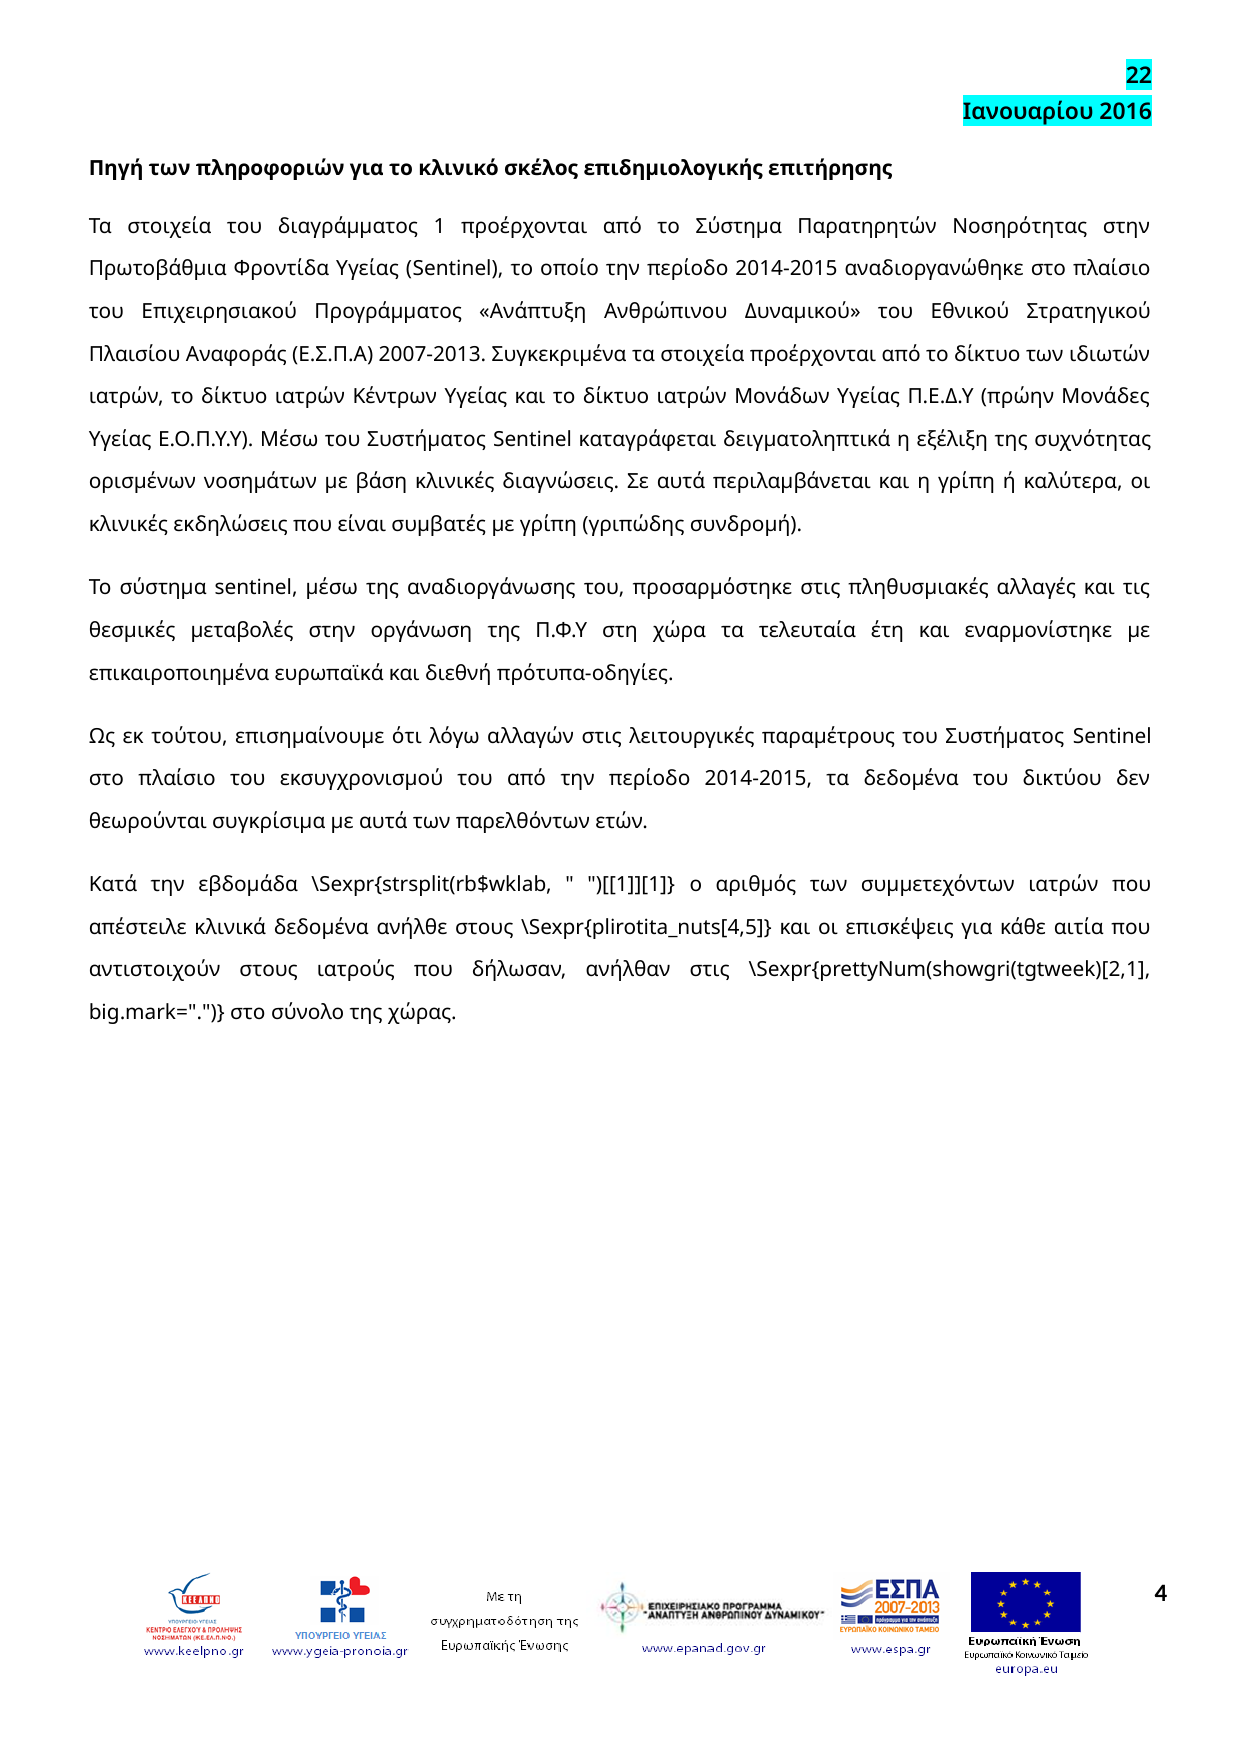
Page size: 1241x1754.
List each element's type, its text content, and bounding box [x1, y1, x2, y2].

text Τα στοιχεία του διαγράμματος 1 προέρχονται από το Σύστημα Παρατηρητών Νοσηρότητας στην Πρωτοβάθμια Φροντίδα Υγείας (Sentinel), το οποίο την περίοδο 2014-2015 αναδιοργανώθηκε στο πλαίσιο του Επιχειρησιακού Προγράμματος «Ανάπτυξη Ανθρώπινου Δυναμικού» του Εθνικού Στρατηγικού Πλαισίου Αναφοράς (Ε.Σ.Π.Α) 2007-2013. Συγκεκριμένα τα στοιχεία προέρχονται από το δίκτυο των ιδιωτών ιατρών, το δίκτυο ιατρών Κέντρων Υγείας και το δίκτυο ιατρών Μονάδων Υγείας Π.Ε.Δ.Υ (πρώην Μονάδες Υγείας Ε.Ο.Π.Υ.Υ). Μέσω του Συστήματος Sentinel καταγράφεται δειγματοληπτικά η εξέλιξη της συχνότητας ορισμένων νοσημάτων με βάση κλινικές διαγνώσεις. Σε αυτά περιλαμβάνεται και η γρίπη ή καλύτερα, οι κλινικές εκδηλώσεις που είναι συμβατές με γρίπη (γριπώδης συνδρομή). [88, 211, 1152, 538]
text Ως εκ τούτου, επισημαίνουμε ότι λόγω αλλαγών στις λειτουργικές παραμέτρους του Συστήματος Sentinel στο πλαίσιο του εκσυγχρονισμού του από την περίοδο 2014-2015, τα δεδομένα του δικτύου δεν θεωρούνται συγκρίσιμα με αυτά των παρελθόντων ετών. [88, 721, 1152, 834]
picture [137, 1564, 1103, 1681]
text Το σύστημα sentinel, μέσω της αναδιοργάνωσης του, προσαρμόστηκε στις πληθυσμιακές αλλαγές και τις θεσμικές μεταβολές στην οργάνωση της Π.Φ.Υ στη χώρα τα τελευταία έτη και εναρμονίστηκε με επικαιροποιημένα ευρωπαϊκά και διεθνή πρότυπα-οδηγίες. [88, 572, 1152, 686]
text Κατά την εβδομάδα \Sexpr{strsplit(rb$wklab, " ")[[1]][1]} ο αριθμός των συμμετεχόντων ιατρών που απέστειλε κλινικά δεδομένα ανήλθε στους \Sexpr{plirotita_nuts[4,5]} και οι επισκέψεις για κάθε αιτία που αντιστοιχούν στους ιατρούς που δήλωσαν, ανήλθαν στις \Sexpr{prettyNum(showgri(tgtweek)[2,1], big.mark=".")} στο σύνολο της χώρας. [88, 869, 1152, 1026]
subtitle Πηγή των πληροφοριών για το κλινικό σκέλος επιδημιολογικής επιτήρησης [88, 153, 1152, 182]
